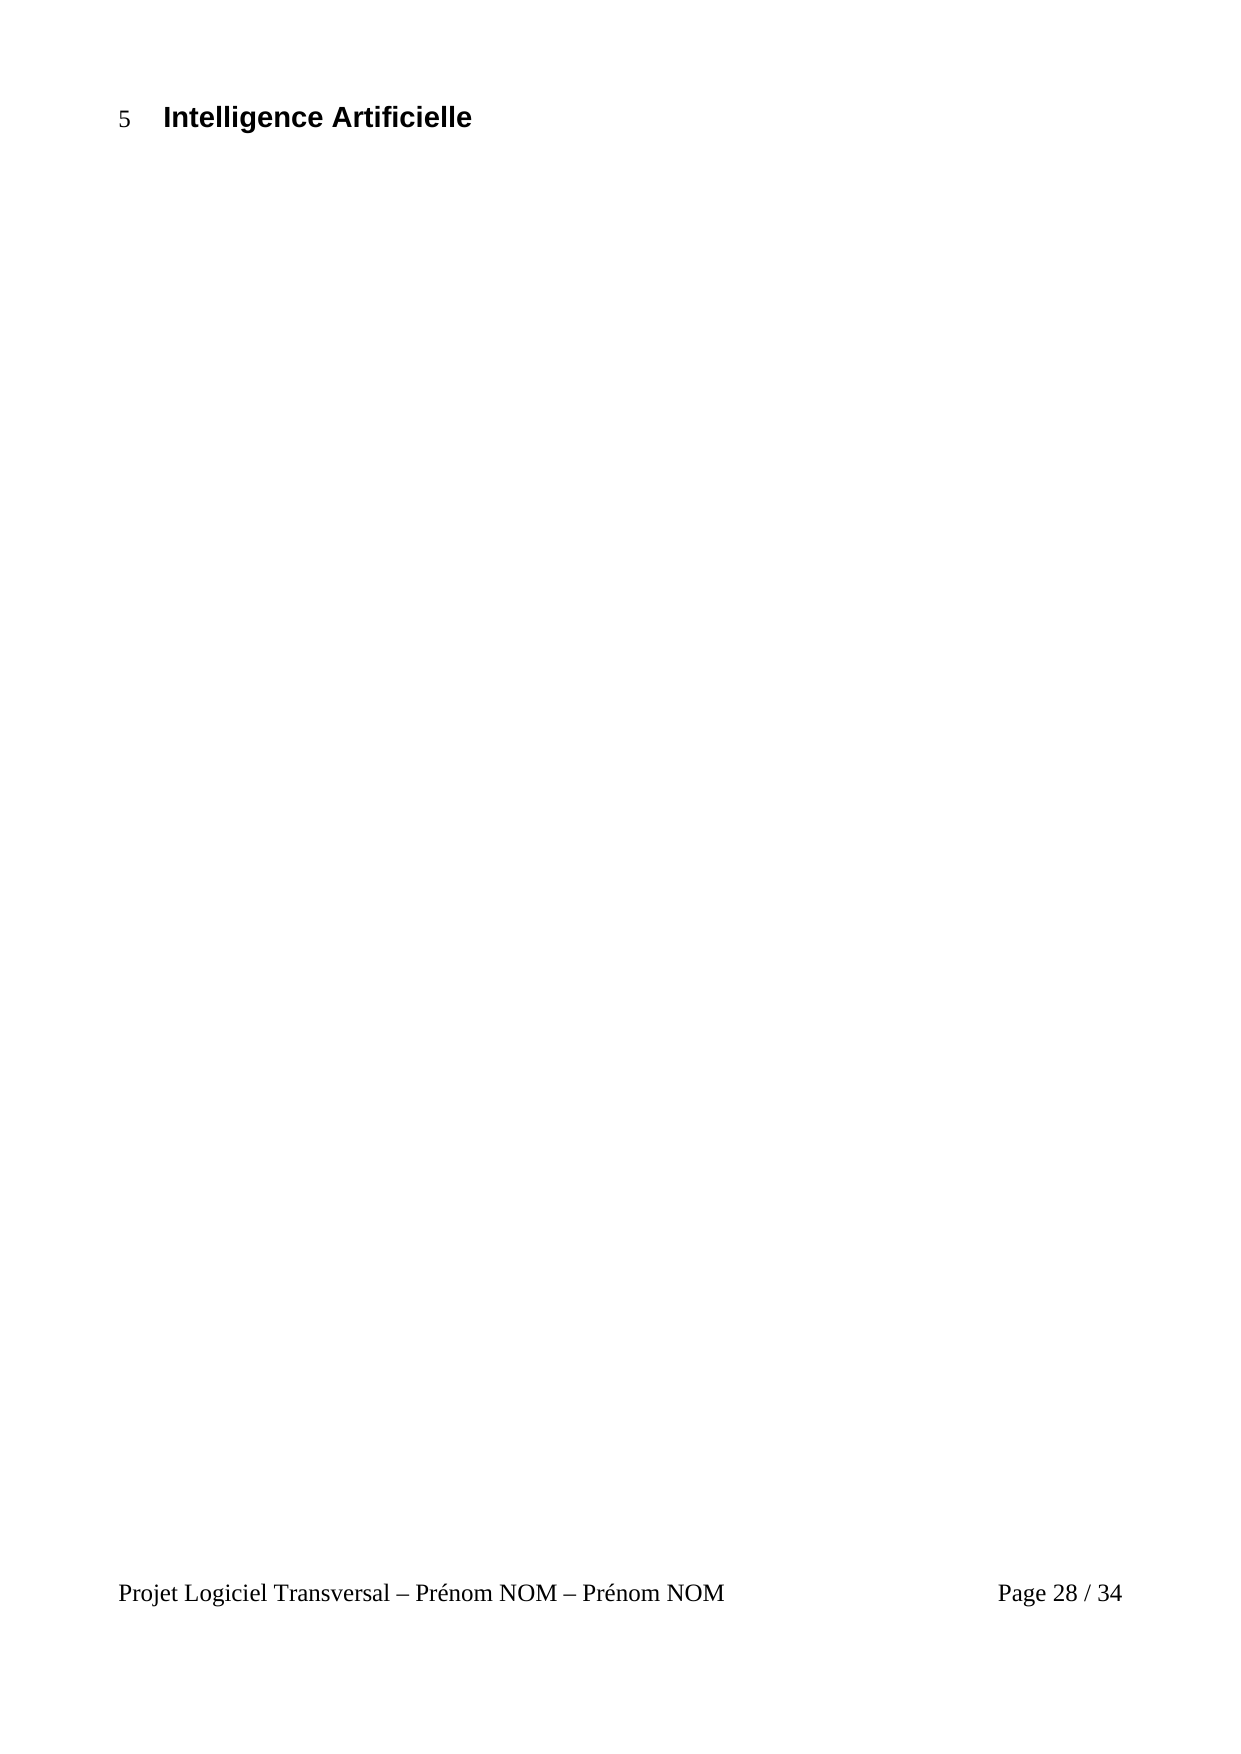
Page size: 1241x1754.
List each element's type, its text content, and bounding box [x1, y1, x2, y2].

list Intelligence Artificielle [118, 100, 1122, 133]
